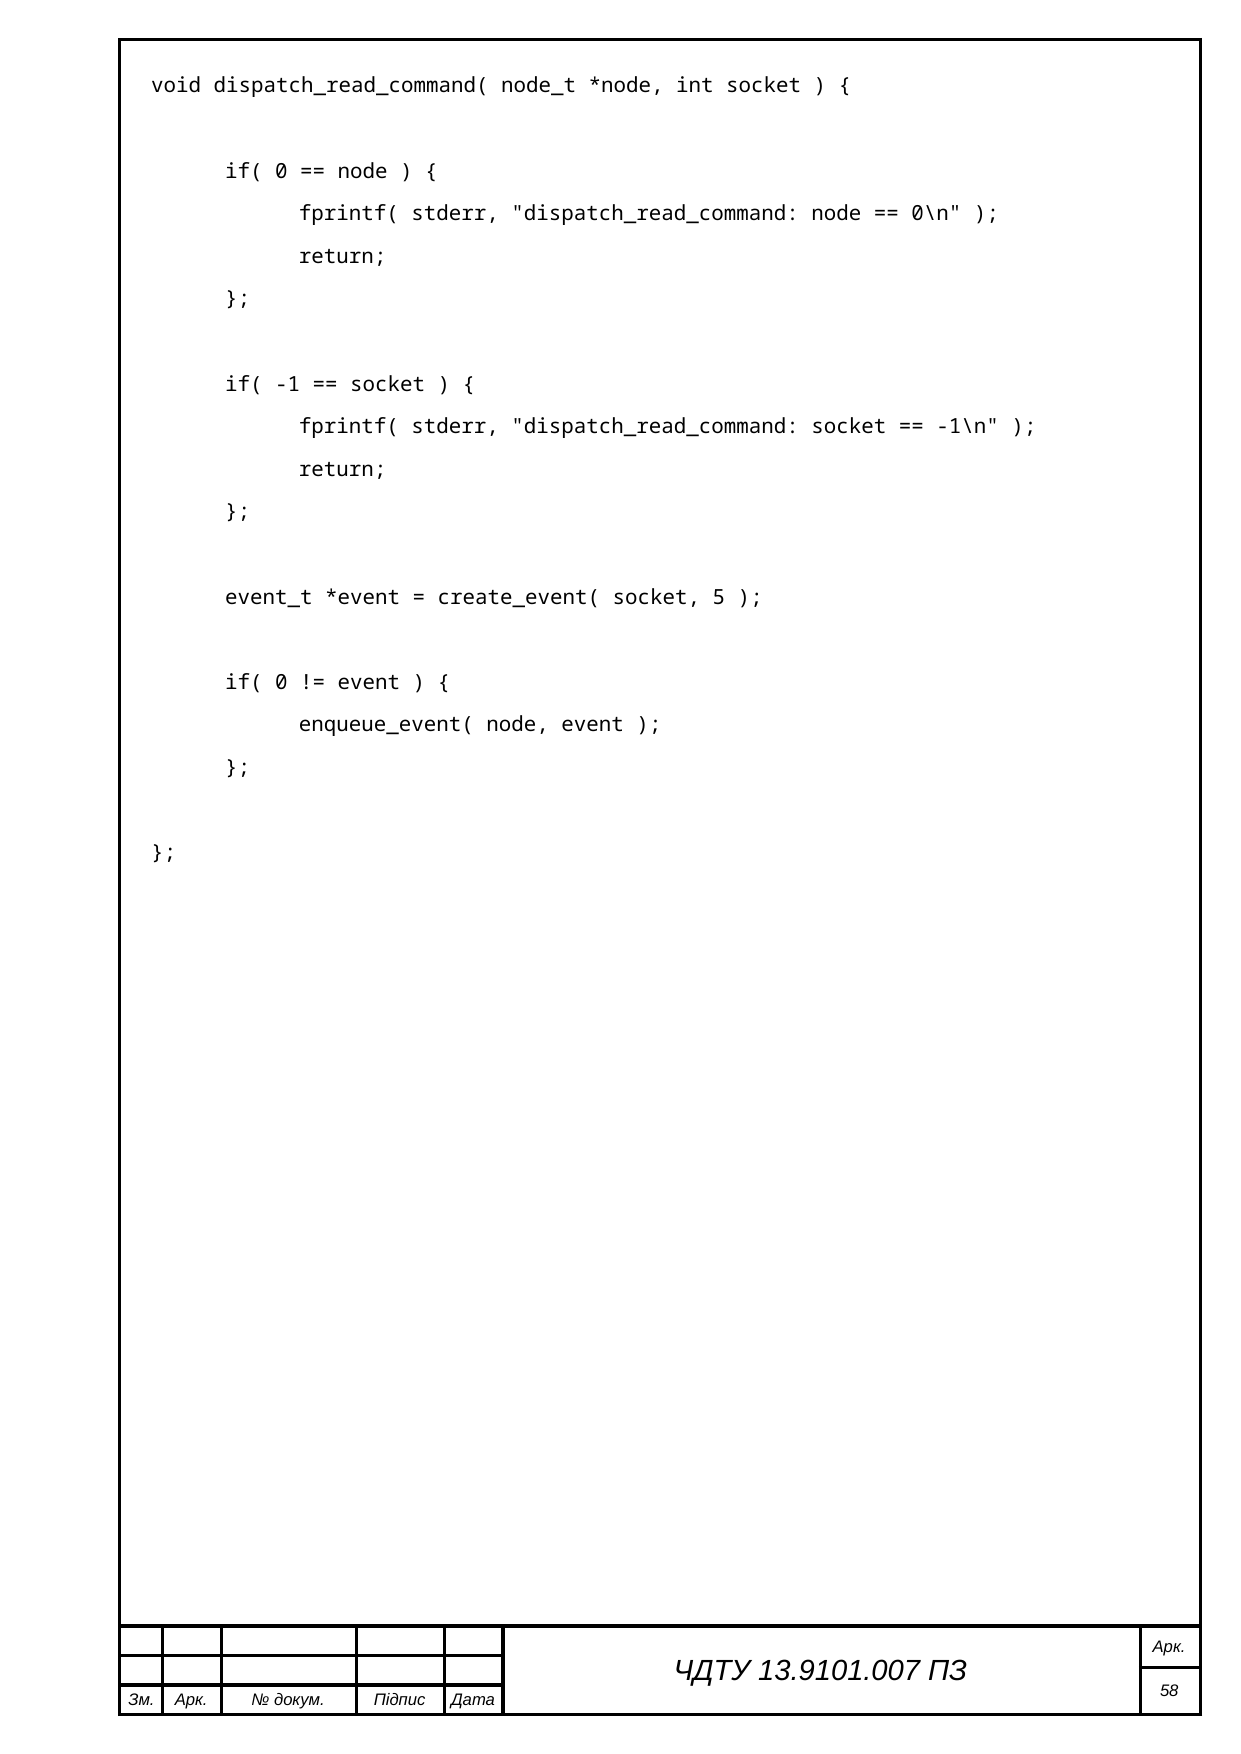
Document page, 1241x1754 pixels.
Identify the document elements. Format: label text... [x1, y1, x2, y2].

text }; [151, 283, 1170, 312]
text }; [151, 837, 1170, 866]
text if( -1 == socket ) { [151, 369, 1170, 397]
text return; [151, 241, 1170, 269]
text if( 0 != event ) { [151, 667, 1170, 695]
text event_t *event = create_event( socket, 5 ); [151, 582, 1170, 610]
text return; [151, 454, 1170, 482]
text }; [151, 752, 1170, 781]
text void dispatch_read_command( node_t *node, int socket ) { [151, 71, 1170, 99]
text }; [151, 497, 1170, 525]
text fprintf( stderr, "dispatch_read_command: socket == -1\n" ); [151, 411, 1170, 440]
text enqueue_event( node, event ); [151, 709, 1170, 738]
text fprintf( stderr, "dispatch_read_command: node == 0\n" ); [151, 198, 1170, 227]
text if( 0 == node ) { [151, 156, 1170, 184]
